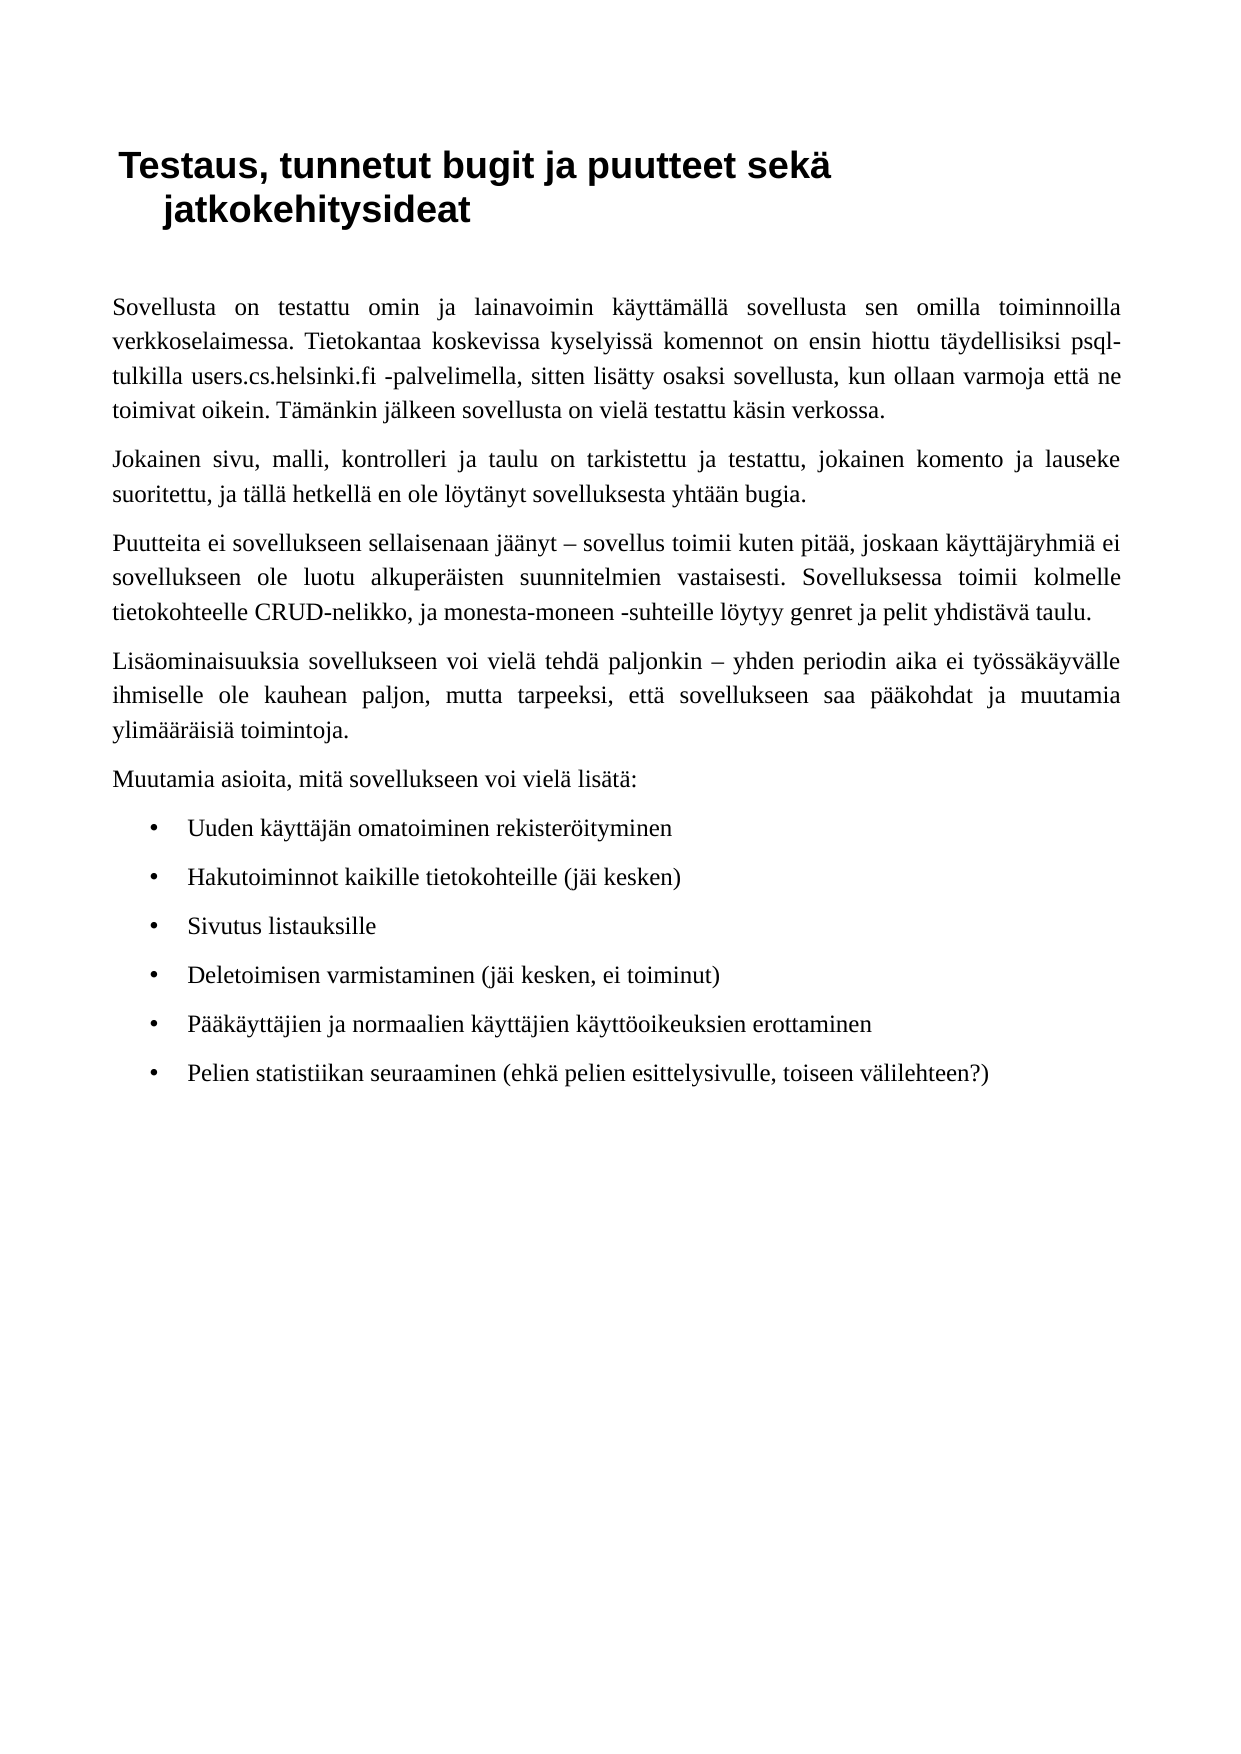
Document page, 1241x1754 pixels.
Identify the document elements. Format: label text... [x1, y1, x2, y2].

subtitle Testaus, tunnetut bugit ja puutteet sekä jatkokehitysideat [118, 143, 1122, 230]
list Sivutus listauksille [149, 911, 1122, 940]
text Puutteita ei sovellukseen sellaisenaan jäänyt – sovellus toimii kuten pitää, joskaan käyttäjäryhmiä ei sovellukseen ole luotu alkuperäisten suunnitelmien vastaisesti. Sovelluksessa toimii kolmelle tietokohteelle CRUD-nelikko, ja monesta-moneen -suhteille löytyy genret ja pelit yhdistävä taulu. [112, 528, 1122, 626]
text Jokainen sivu, malli, kontrolleri ja taulu on tarkistettu ja testattu, jokainen komento ja lauseke suoritettu, ja tällä hetkellä en ole löytänyt sovelluksesta yhtään bugia. [112, 444, 1122, 508]
text Lisäominaisuuksia sovellukseen voi vielä tehdä paljonkin – yhden periodin aika ei työssäkäyvälle ihmiselle ole kauhean paljon, mutta tarpeeksi, että sovellukseen saa pääkohdat ja muutamia ylimääräisiä toimintoja. [112, 646, 1122, 744]
text Muutamia asioita, mitä sovellukseen voi vielä lisätä: [112, 764, 1122, 793]
list Hakutoiminnot kaikille tietokohteille (jäi kesken) [149, 862, 1122, 891]
list Pääkäyttäjien ja normaalien käyttäjien käyttöoikeuksien erottaminen [149, 1009, 1122, 1038]
text Sovellusta on testattu omin ja lainavoimin käyttämällä sovellusta sen omilla toiminnoilla verkkoselaimessa. Tietokantaa koskevissa kyselyissä komennot on ensin hiottu täydellisiksi psql-tulkilla users.cs.helsinki.fi -palvelimella, sitten lisätty osaksi sovellusta, kun ollaan varmoja että ne toimivat oikein. Tämänkin jälkeen sovellusta on vielä testattu käsin verkossa. [112, 292, 1122, 424]
list Uuden käyttäjän omatoiminen rekisteröityminen [149, 813, 1122, 842]
list Deletoimisen varmistaminen (jäi kesken, ei toiminut) [149, 960, 1122, 989]
list Pelien statistiikan seuraaminen (ehkä pelien esittelysivulle, toiseen välilehteen?) [149, 1058, 1122, 1087]
